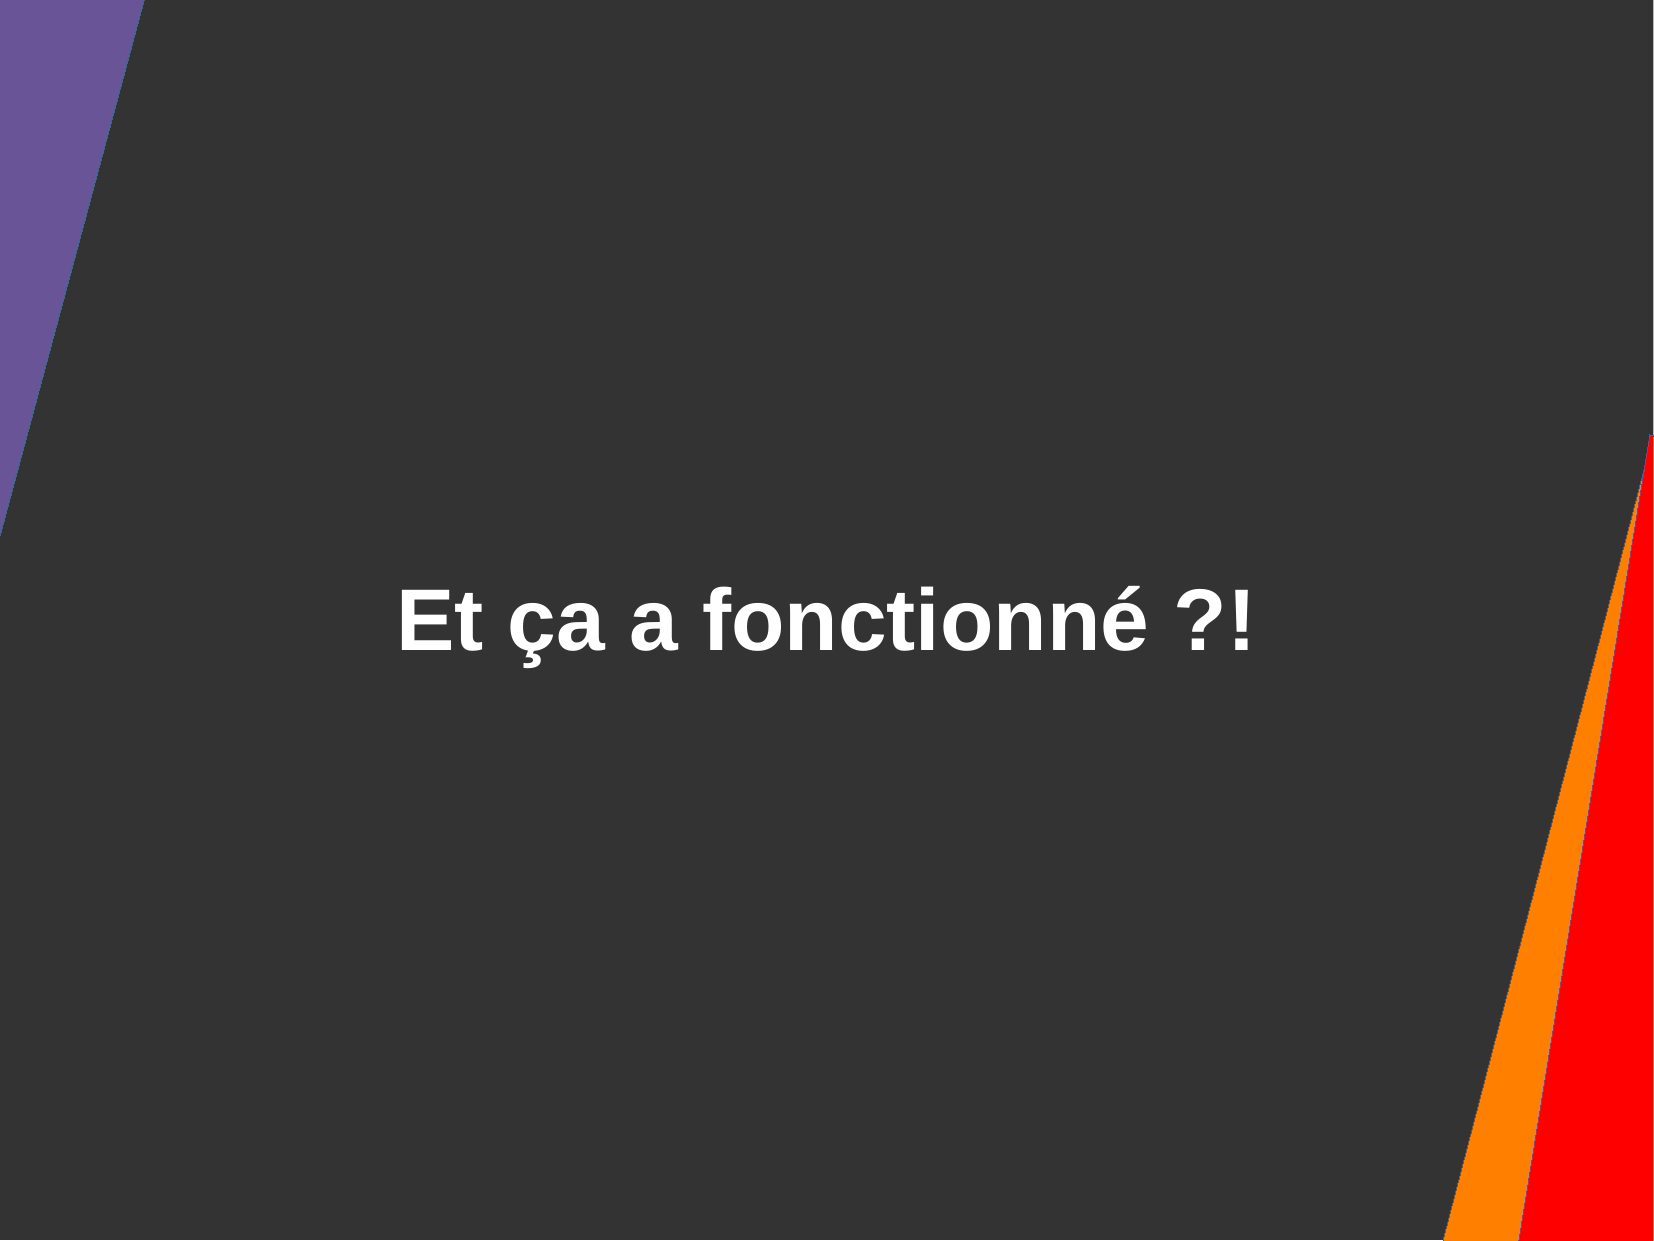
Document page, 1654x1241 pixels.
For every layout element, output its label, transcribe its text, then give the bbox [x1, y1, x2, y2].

title Et ça a fonctionné ?! [31, 571, 1622, 702]
text_box [0, 0, 145, 536]
text_box [1442, 434, 1654, 1241]
